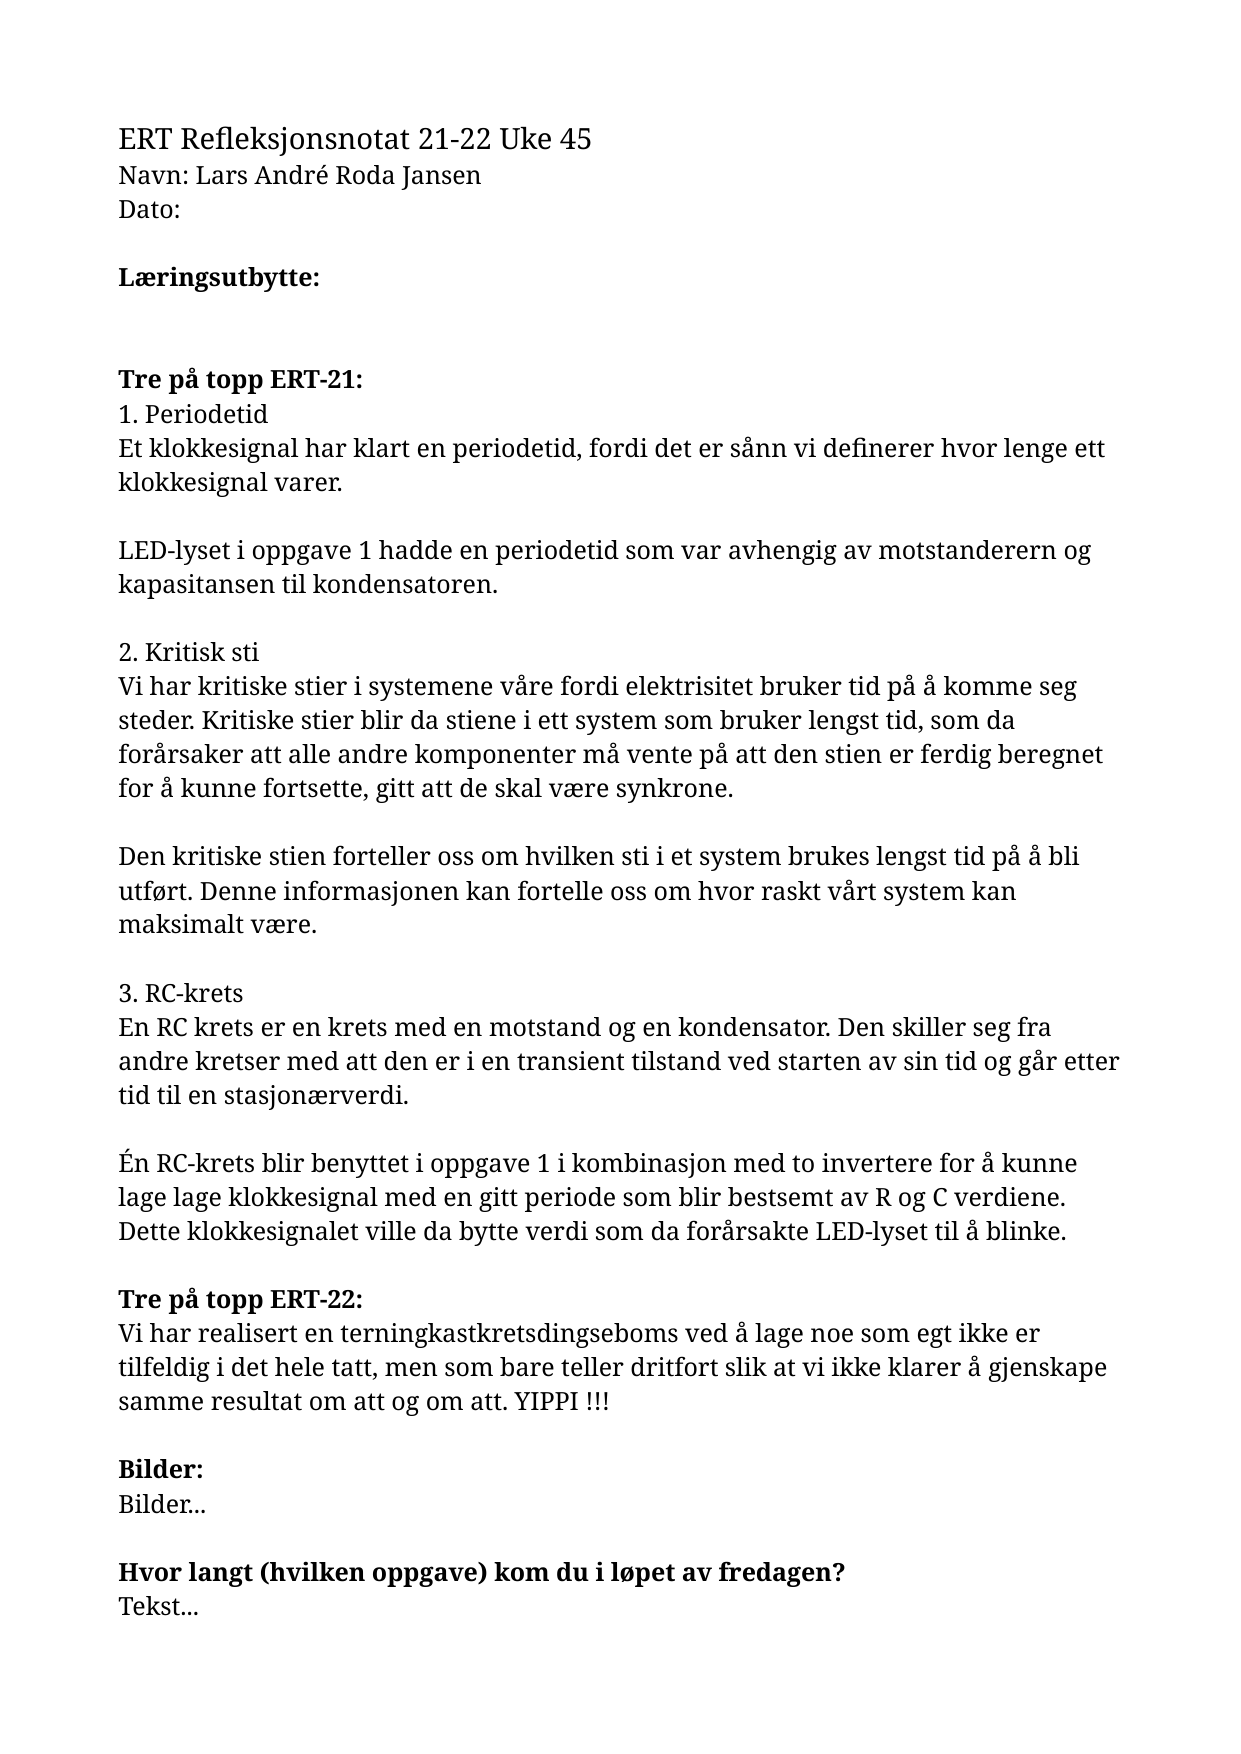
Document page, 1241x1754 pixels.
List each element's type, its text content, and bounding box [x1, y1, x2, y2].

text Læringsutbytte: [118, 260, 1122, 294]
text ERT Refleksjonsnotat 21-22 Uke 45 [118, 118, 1122, 158]
text Navn: Lars André Roda Jansen [118, 158, 1122, 192]
text 3. RC-krets [118, 975, 1122, 1009]
text Bilder: [118, 1452, 1122, 1486]
text 2. Kritisk sti [118, 635, 1122, 669]
text En RC krets er en krets med en motstand og en kondensator. Den skiller seg fra andre kretser med att den er i en transient tilstand ved starten av sin tid og går etter tid til en stasjonærverdi. [118, 1009, 1122, 1112]
text LED-lyset i oppgave 1 hadde en periodetid som var avhengig av motstanderern og kapasitansen til kondensatoren. [118, 532, 1122, 601]
text Bilder... [118, 1486, 1122, 1520]
text Tekst... [118, 1588, 1122, 1622]
text Den kritiske stien forteller oss om hvilken sti i et system brukes lengst tid på å bli utført. Denne informasjonen kan fortelle oss om hvor raskt vårt system kan maksimalt være. [118, 839, 1122, 941]
text Vi har realisert en terningkastkretsdingseboms ved å lage noe som egt ikke er tilfeldig i det hele tatt, men som bare teller dritfort slik at vi ikke klarer å gjenskape samme resultat om att og om att. YIPPI !!! [118, 1316, 1122, 1418]
text Dato: [118, 192, 1122, 226]
text 1. Periodetid [118, 396, 1122, 430]
text Tre på topp ERT-21: [118, 362, 1122, 396]
text Vi har kritiske stier i systemene våre fordi elektrisitet bruker tid på å komme seg steder. Kritiske stier blir da stiene i ett system som bruker lengst tid, som da forårsaker att alle andre komponenter må vente på att den stien er ferdig beregnet for å kunne fortsette, gitt att de skal være synkrone. [118, 669, 1122, 805]
text Hvor langt (hvilken oppgave) kom du i løpet av fredagen? [118, 1554, 1122, 1588]
text Én RC-krets blir benyttet i oppgave 1 i kombinasjon med to invertere for å kunne lage lage klokkesignal med en gitt periode som blir bestsemt av R og C verdiene. Dette klokkesignalet ville da bytte verdi som da forårsakte LED-lyset til å blinke. [118, 1146, 1122, 1248]
text Et klokkesignal har klart en periodetid, fordi det er sånn vi definerer hvor lenge ett klokkesignal varer. [118, 430, 1122, 498]
text Tre på topp ERT-22: [118, 1282, 1122, 1316]
